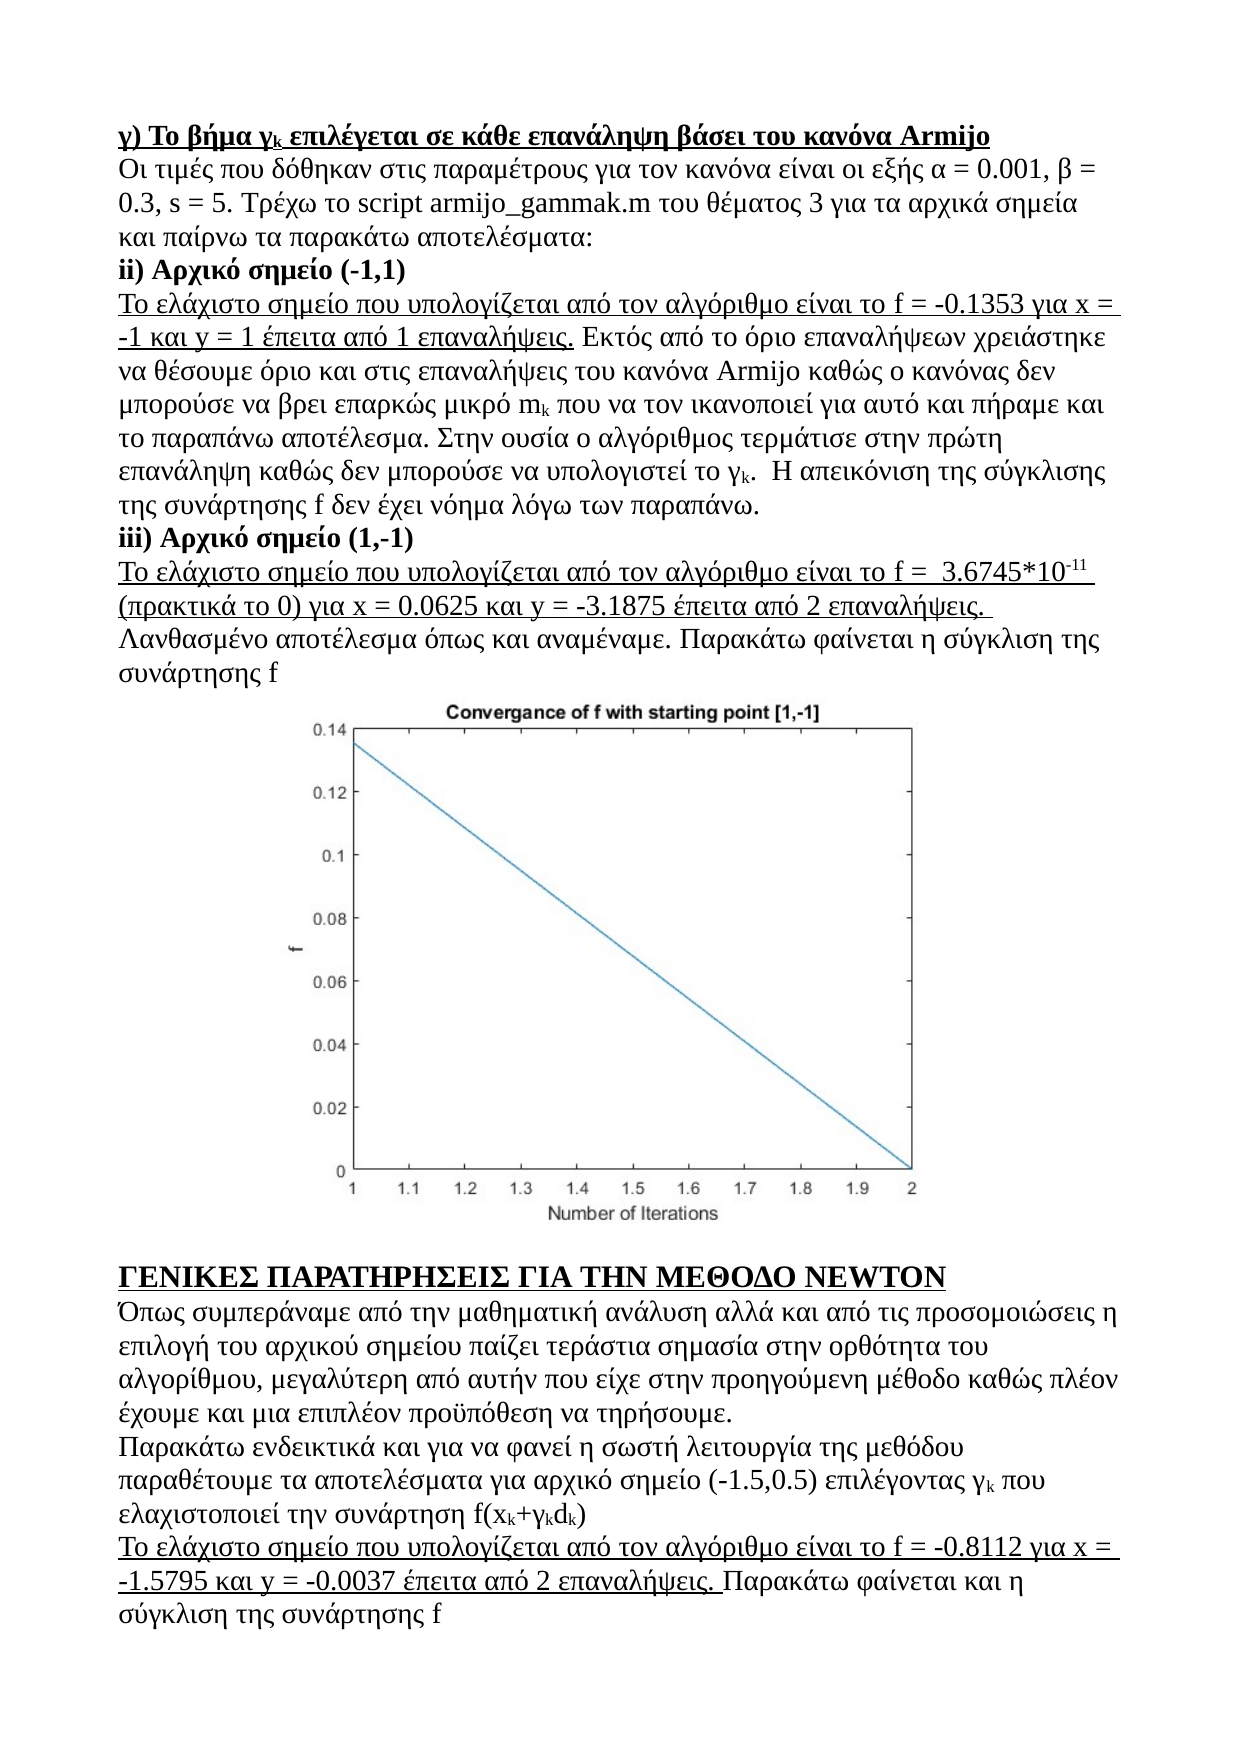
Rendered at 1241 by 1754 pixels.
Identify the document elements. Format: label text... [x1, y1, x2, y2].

text ΓΕΝΙΚΕΣ ΠΑΡΑΤΗΡΗΣΕΙΣ ΓΙΑ ΤΗΝ ΜΕΘΟΔΟ NEWTON [118, 1258, 1122, 1294]
text Παρακάτω ενδεικτικά και για να φανεί η σωστή λειτουργία της μεθόδου παραθέτουμε τα αποτελέσματα για αρχικό σημείο (-1.5,0.5) επιλέγοντας γk που ελαχιστοποιεί την συνάρτηση f(xk+γkdk) [118, 1429, 1122, 1529]
text Οι τιμές που δόθηκαν στις παραμέτρους για τον κανόνα είναι οι εξής α = 0.001, β = 0.3, s = 5. Τρέχω το script armijo_gammak.m του θέματος 3 για τα αρχικά σημεία και παίρνω τα παρακάτω αποτελέσματα: [118, 152, 1122, 252]
text iii) Αρχικό σημείο (1,-1) [118, 521, 1122, 554]
text ii) Αρχικό σημείο (-1,1) [118, 252, 1122, 286]
text Όπως συμπεράναμε από την μαθηματική ανάλυση αλλά και από τις προσομοιώσεις η επιλογή του αρχικού σημείου παίζει τεράστια σημασία στην ορθότητα του αλγορίθμου, μεγαλύτερη από αυτήν που είχε στην προηγούμενη μέθοδο καθώς πλέον έχουμε και μια επιπλέον προϋπόθεση να τηρήσουμε. [118, 1294, 1122, 1429]
text Το ελάχιστο σημείο που υπολογίζεται από τον αλγόριθμο είναι το f = -0.1353 για x = -1 και y = 1 έπειτα από 1 επαναλήψεις. Εκτός από το όριο επαναλήψεων χρειάστηκε να θέσουμε όριο και στις επαναλήψεις του κανόνα Armijo καθώς ο κανόνας δεν μπορούσε να βρει επαρκώς μικρό mk που να τον ικανοποιεί για αυτό και πήραμε και το παραπάνω αποτέλεσμα. Στην ουσία ο αλγόριθμος τερμάτισε στην πρώτη επανάληψη καθώς δεν μπορούσε να υπολογιστεί το γk. Η απεικόνιση της σύγκλισης της συνάρτησης f δεν έχει νόημα λόγω των παραπάνω. [118, 286, 1122, 521]
picture [259, 688, 981, 1229]
text Το ελάχιστο σημείο που υπολογίζεται από τον αλγόριθμο είναι το f = 3.6745*10-11 (πρακτικά το 0) για x = 0.0625 και y = -3.1875 έπειτα από 2 επαναλήψεις. Λανθασμένο αποτέλεσμα όπως και αναμέναμε. Παρακάτω φαίνεται η σύγκλιση της συνάρτησης f [118, 554, 1122, 688]
text Το ελάχιστο σημείο που υπολογίζεται από τον αλγόριθμο είναι το f = -0.8112 για x = -1.5795 και y = -0.0037 έπειτα από 2 επαναλήψεις. Παρακάτω φαίνεται και η σύγκλιση της συνάρτησης f [118, 1529, 1122, 1630]
text γ) Το βήμα γk επιλέγεται σε κάθε επανάληψη βάσει του κανόνα Armijo [118, 118, 1122, 152]
